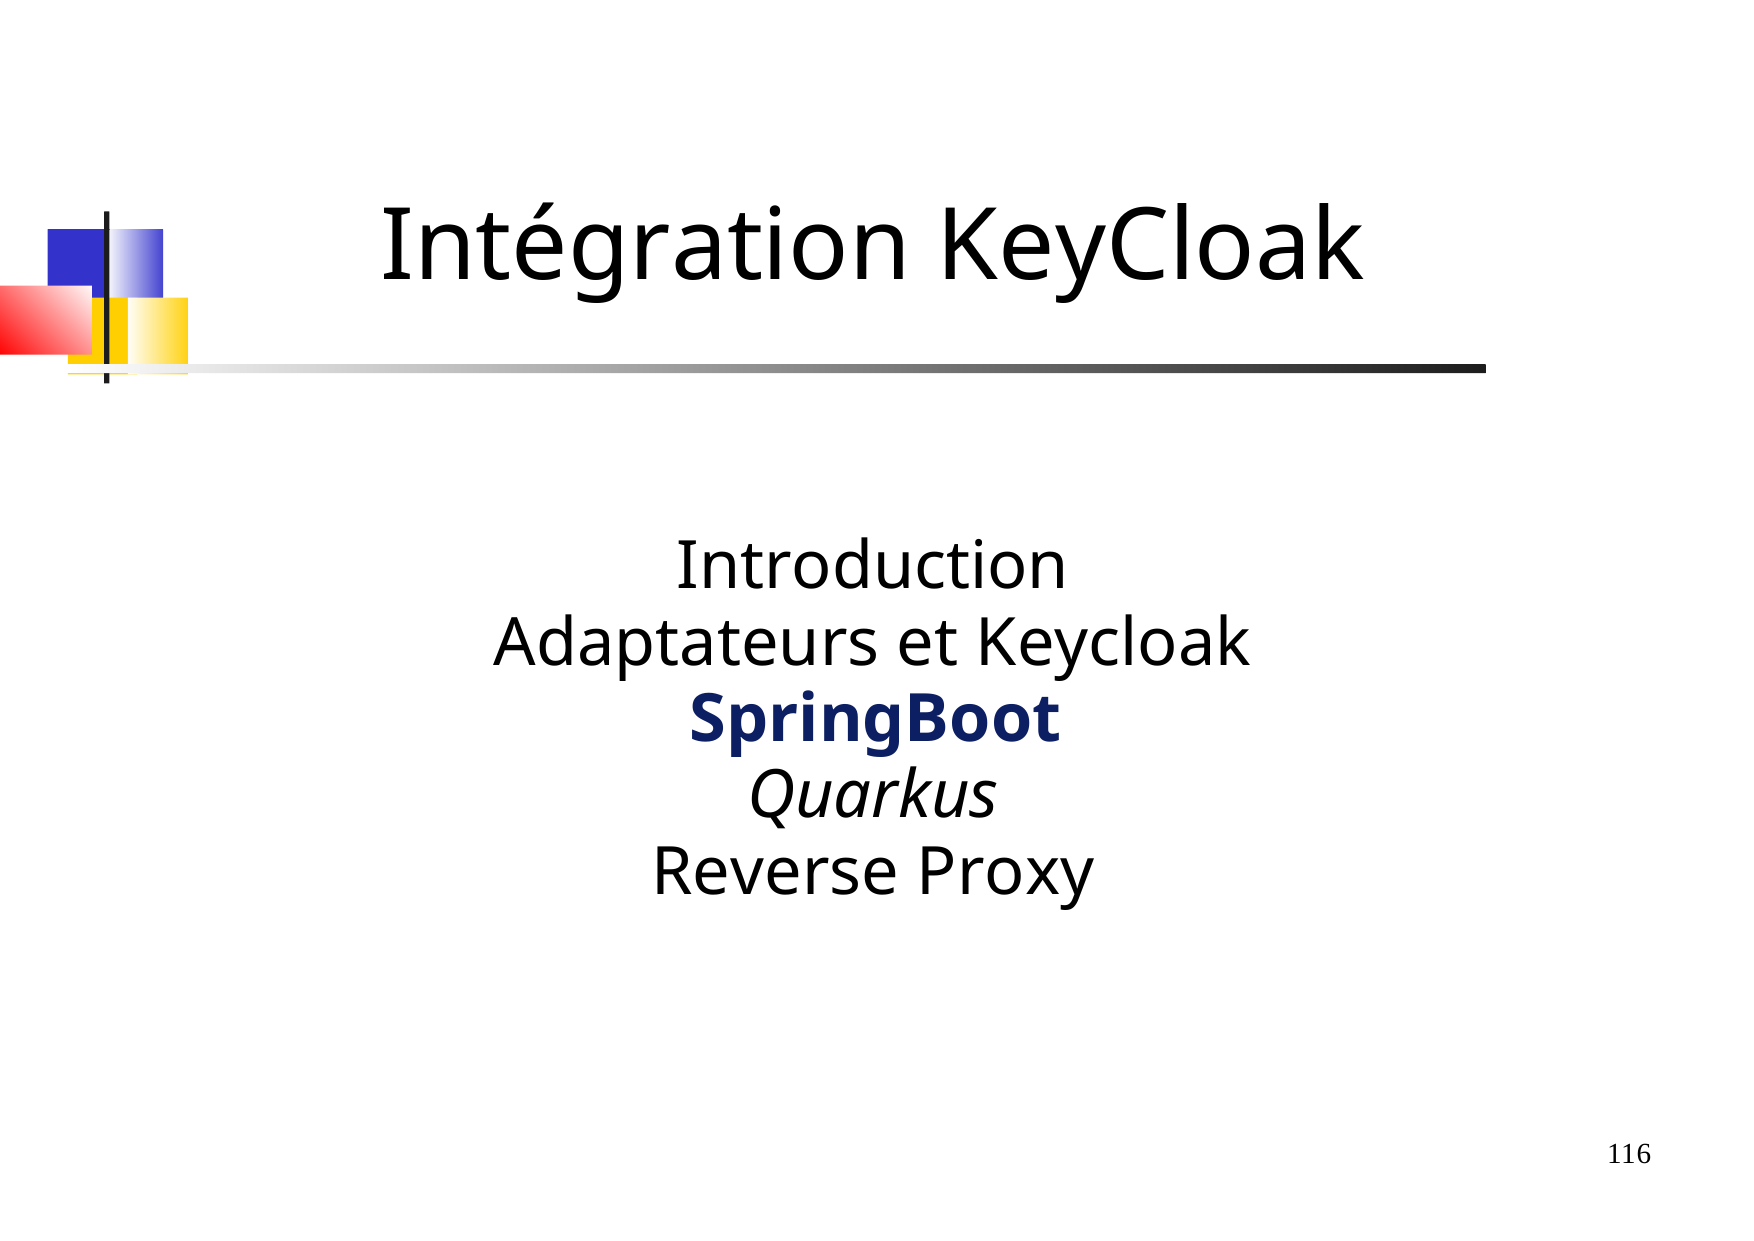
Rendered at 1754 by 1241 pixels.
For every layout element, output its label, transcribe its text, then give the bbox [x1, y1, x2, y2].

subtitle Introduction Adaptateurs et Keycloak SpringBoot Quarkus Reverse Proxy [179, 371, 1567, 1091]
title Intégration KeyCloak [179, 130, 1567, 361]
